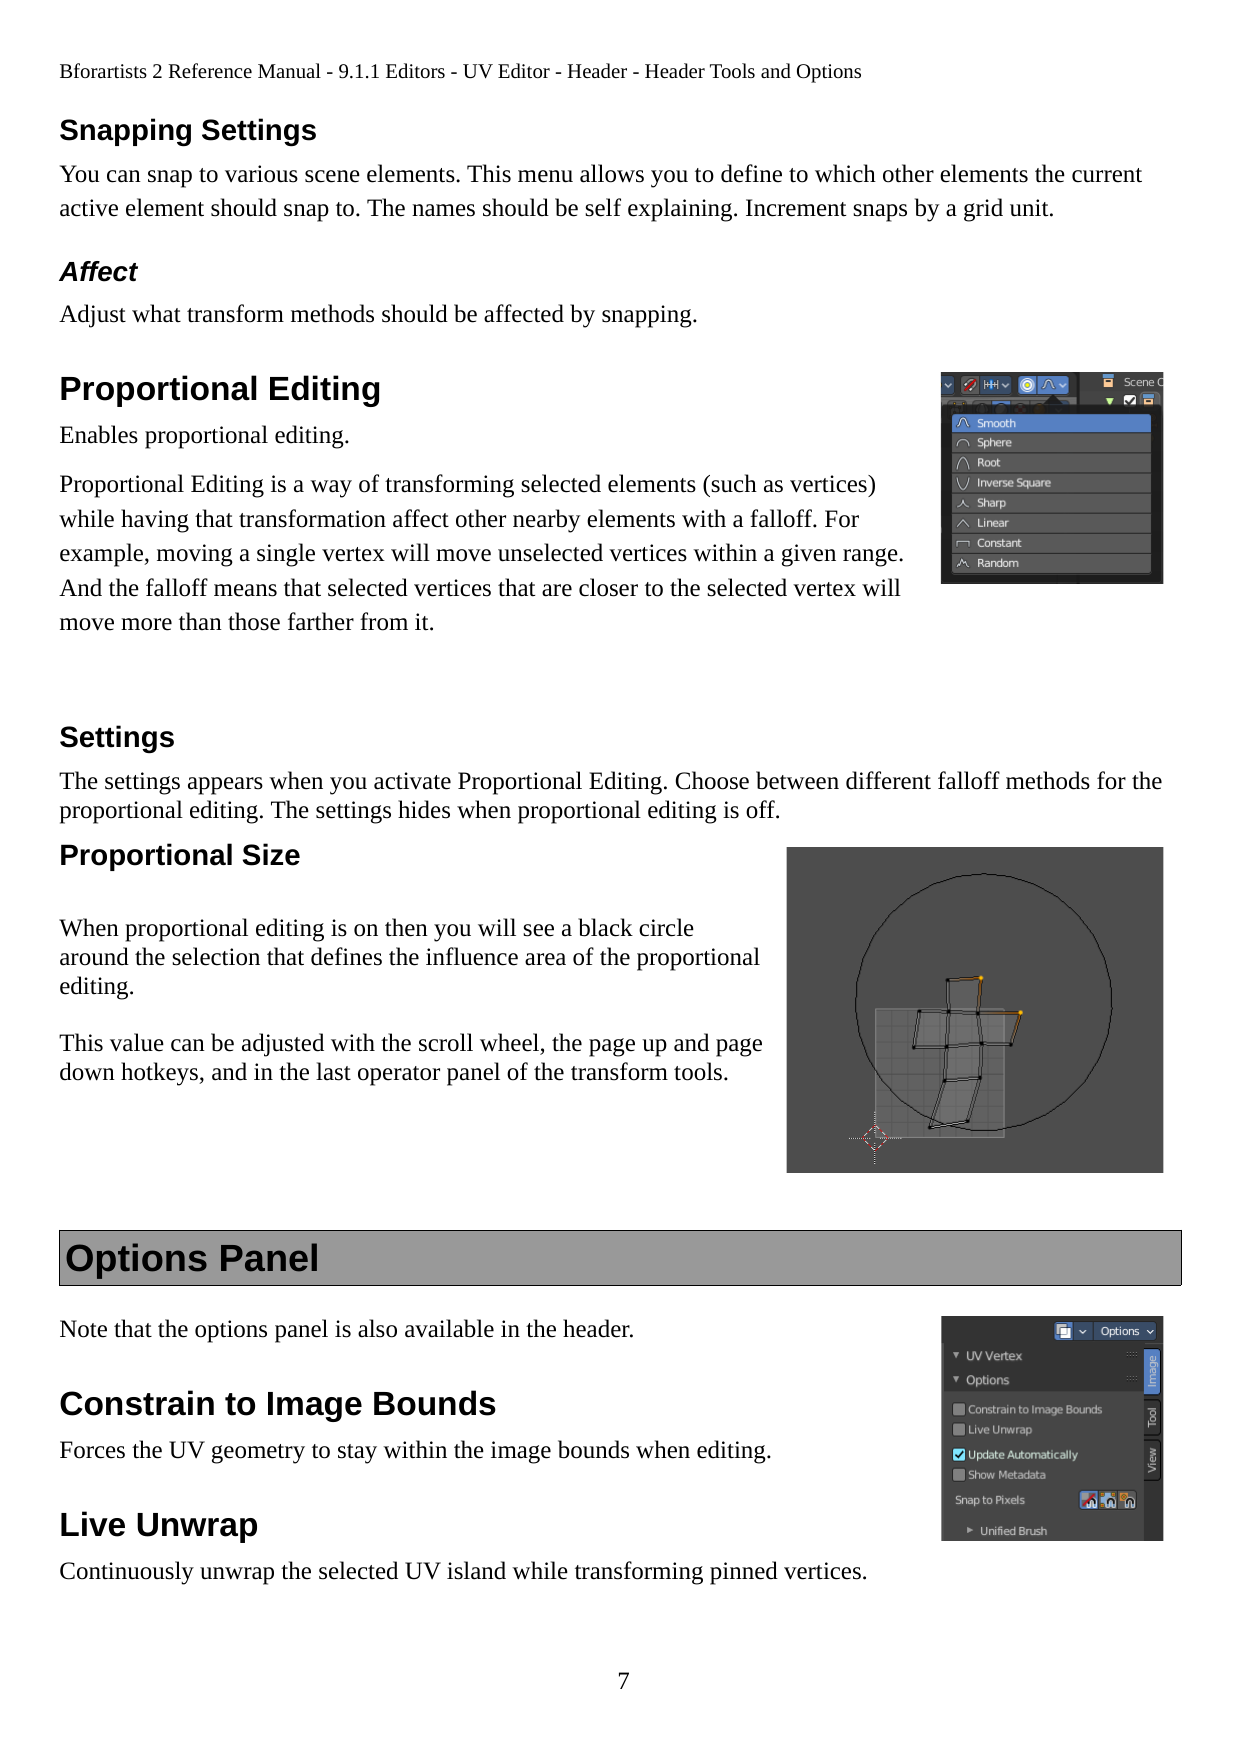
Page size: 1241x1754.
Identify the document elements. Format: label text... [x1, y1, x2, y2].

text Adjust what transform methods should be affected by snapping. [59, 299, 1181, 328]
picture [940, 372, 1164, 584]
table_header Options Panel [60, 1231, 1181, 1285]
subtitle Snapping Settings [59, 113, 1181, 146]
text When proportional editing is on then you will see a black circle around the selection that defines the influence area of the proportional editing. [59, 913, 786, 999]
picture [941, 1316, 1164, 1541]
text This value can be adjusted with the scroll wheel, the page up and page down hotkeys, and in the last operator panel of the transform tools. [59, 1028, 786, 1086]
subtitle Affect [59, 255, 1181, 287]
subtitle Proportional Editing [59, 369, 1181, 408]
text Enables proportional editing. [59, 420, 940, 449]
subtitle Live Unwrap [59, 1504, 1181, 1543]
text Continuously unwrap the selected UV island while transforming pinned vertices. [59, 1556, 1181, 1584]
subtitle Settings [59, 720, 1181, 754]
subtitle [1164, 1383, 1181, 1422]
text Forces the UV geometry to stay within the image bounds when editing. [59, 1435, 941, 1463]
text Note that the options panel is also available in the header. [59, 1314, 1181, 1342]
text The settings appears when you activate Proportional Editing. Choose between different falloff methods for the proportional editing. The settings hides when proportional editing is off. [59, 766, 1181, 824]
text You can snap to various scene elements. This menu allows you to define to which other elements the current active element should snap to. The names should be self explaining. Increment snaps by a grid unit. [59, 159, 1181, 222]
subtitle Constrain to Image Bounds [59, 1383, 941, 1422]
subtitle Proportional Size [59, 838, 1181, 872]
text Proportional Editing is a way of transforming selected elements (such as vertices) while having that transformation affect other nearby elements with a falloff. For example, moving a single vertex will move unselected vertices within a given range. And the falloff means that selected vertices that are closer to the selected vertex will move more than those farther from it. [59, 469, 1181, 636]
picture [786, 847, 1164, 1173]
